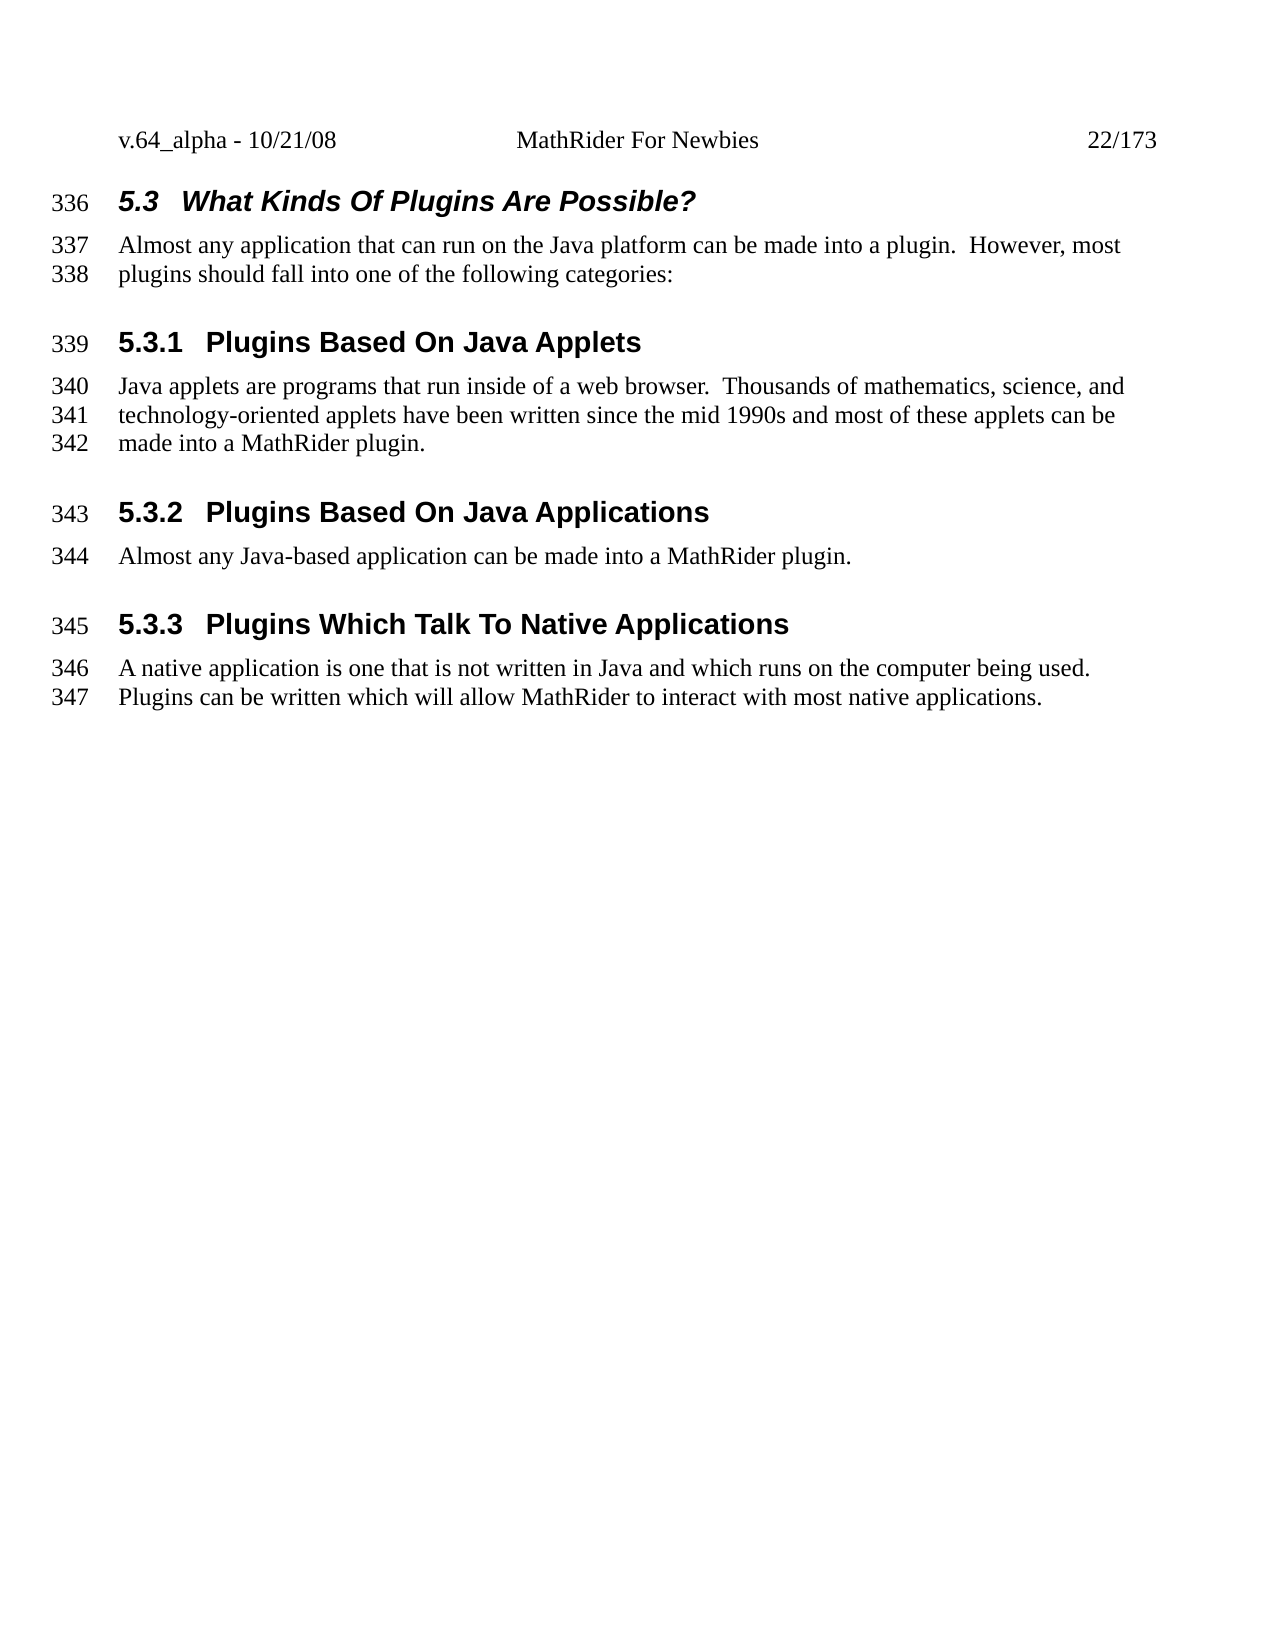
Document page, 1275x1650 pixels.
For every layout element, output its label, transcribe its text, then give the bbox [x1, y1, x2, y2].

text A native application is one that is not written in Java and which runs on the computer being used. Plugins can be written which will allow MathRider to interact with most native applications. [118, 653, 1157, 711]
text Almost any Java-based application can be made into a MathRider plugin. [118, 541, 1157, 569]
text Java applets are programs that run inside of a web browser. Thousands of mathematics, science, and technology-oriented applets have been written since the mid 1990s and most of these applets can be made into a MathRider plugin. [118, 371, 1157, 457]
subtitle Plugins Which Talk To Native Applications [118, 607, 1157, 641]
subtitle What Kinds Of Plugins Are Possible? [118, 184, 1157, 217]
subtitle Plugins Based On Java Applets [118, 325, 1157, 358]
text Almost any application that can run on the Java platform can be made into a plugin. However, most plugins should fall into one of the following categories: [118, 230, 1157, 287]
subtitle Plugins Based On Java Applications [118, 495, 1157, 528]
